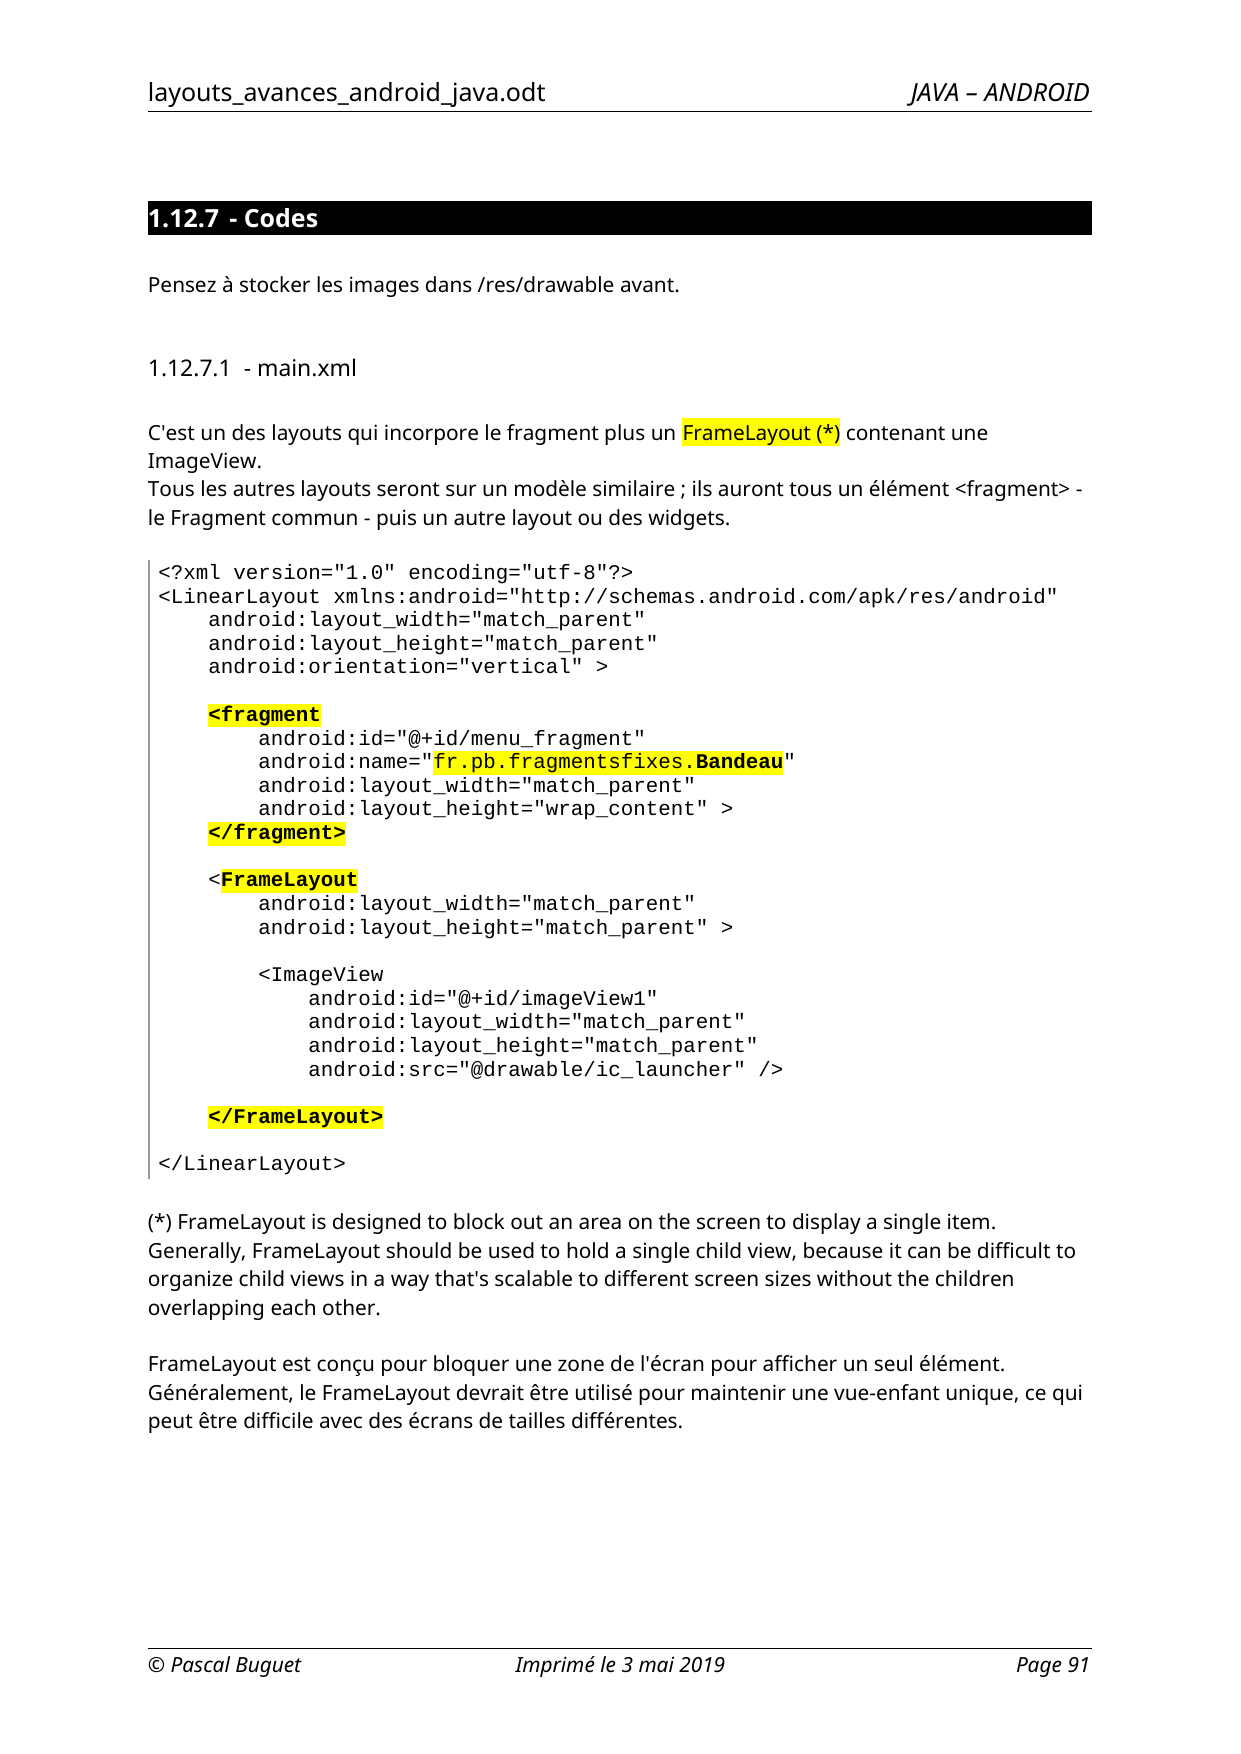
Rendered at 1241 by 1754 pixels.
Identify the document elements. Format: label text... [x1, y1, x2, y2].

text android:id="@+id/menu_fragment" [150, 727, 1092, 751]
text <?xml version="1.0" encoding="utf-8"?> [150, 560, 1092, 586]
text Tous les autres layouts seront sur un modèle similaire ; ils auront tous un élément <fragment> - le Fragment commun - puis un autre layout ou des widgets. [148, 474, 1092, 531]
text FrameLayout est conçu pour bloquer une zone de l'écran pour afficher un seul élément. Généralement, le FrameLayout devrait être utilisé pour maintenir une vue-enfant unique, ce qui peut être difficile avec des écrans de tailles différentes. [148, 1349, 1092, 1435]
subtitle - Codes [148, 201, 1092, 235]
text android:layout_height="match_parent" [150, 633, 1092, 657]
text android:layout_height="wrap_content" > [150, 798, 1092, 822]
text android:layout_width="match_parent" [150, 775, 1092, 798]
text android:orientation="vertical" > [150, 657, 1092, 680]
text C'est un des layouts qui incorpore le fragment plus un FrameLayout (*) contenant une ImageView. [148, 418, 1092, 474]
text android:id="@+id/imageView1" [150, 988, 1092, 1011]
text </LinearLayout> [150, 1153, 1092, 1179]
text <ImageView [150, 964, 1092, 988]
text android:layout_width="match_parent" [150, 893, 1092, 917]
text </fragment> [150, 822, 1092, 846]
text android:layout_height="match_parent" [150, 1035, 1092, 1058]
text <LinearLayout xmlns:android="http://schemas.android.com/apk/res/android" [150, 586, 1092, 609]
text Pensez à stocker les images dans /res/drawable avant. [148, 270, 1092, 298]
text <fragment [150, 704, 1092, 727]
text android:layout_width="match_parent" [150, 609, 1092, 633]
text <FrameLayout [150, 869, 1092, 893]
text android:name="fr.pb.fragmentsfixes.Bandeau" [150, 751, 1092, 775]
text </FrameLayout> [150, 1106, 1092, 1129]
text android:src="@drawable/ic_launcher" /> [150, 1058, 1092, 1082]
text android:layout_width="match_parent" [150, 1011, 1092, 1035]
text android:layout_height="match_parent" > [150, 917, 1092, 940]
subtitle - main.xml [148, 352, 1092, 383]
text (*) FrameLayout is designed to block out an area on the screen to display a single item. Generally, FrameLayout should be used to hold a single child view, because it can be difficult to organize child views in a way that's scalable to different screen sizes without the children overlapping each other. [148, 1207, 1092, 1321]
